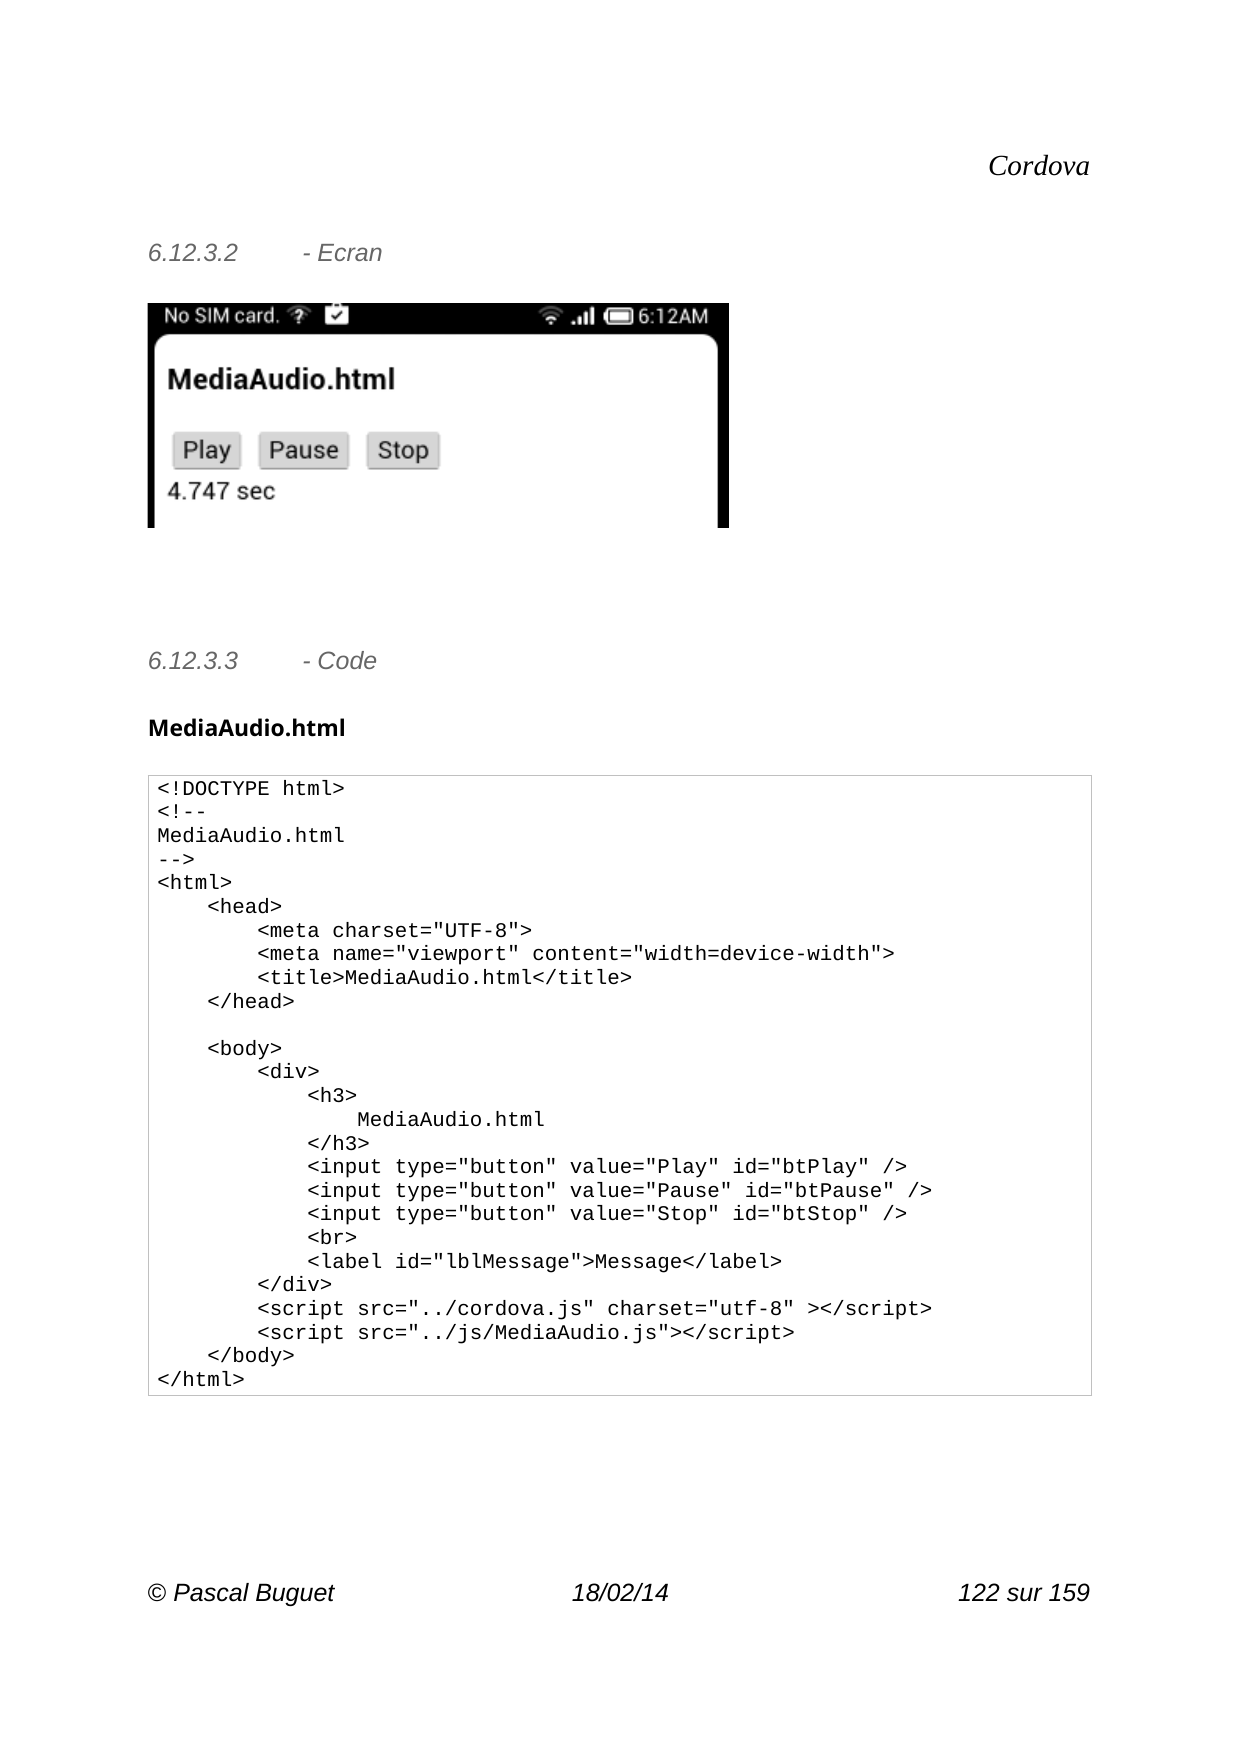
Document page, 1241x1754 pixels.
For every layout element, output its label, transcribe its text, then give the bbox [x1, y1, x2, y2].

text <div> [149, 1058, 1091, 1082]
text MediaAudio.html [149, 1106, 1091, 1129]
subtitle - Code [148, 646, 1092, 675]
text --> [149, 846, 1091, 869]
text </body> [149, 1342, 1091, 1366]
text <script src="../cordova.js" charset="utf-8" ></script> [149, 1295, 1091, 1318]
picture [147, 303, 729, 528]
text <br> [149, 1224, 1091, 1248]
text <h3> [149, 1082, 1091, 1106]
text MediaAudio.html [149, 822, 1091, 846]
text </div> [149, 1271, 1091, 1295]
text <!-- [149, 798, 1091, 822]
text <html> [149, 869, 1091, 893]
text <body> [149, 1035, 1091, 1058]
text <!DOCTYPE html> [149, 776, 1091, 798]
text </head> [149, 987, 1091, 1014]
text MediaAudio.html [148, 712, 1092, 743]
subtitle - Ecran [148, 237, 1092, 266]
text </html> [149, 1366, 1091, 1395]
text <meta charset="UTF-8"> [149, 917, 1091, 940]
text <script src="../js/MediaAudio.js"></script> [149, 1318, 1091, 1342]
text <title>MediaAudio.html</title> [149, 964, 1091, 987]
text <meta name="viewport" content="width=device-width"> [149, 940, 1091, 964]
text <head> [149, 893, 1091, 917]
text <input type="button" value="Pause" id="btPause" /> [149, 1177, 1091, 1200]
text <input type="button" value="Play" id="btPlay" /> [149, 1153, 1091, 1177]
text <input type="button" value="Stop" id="btStop" /> [149, 1200, 1091, 1224]
text <label id="lblMessage">Message</label> [149, 1248, 1091, 1271]
text </h3> [149, 1129, 1091, 1153]
